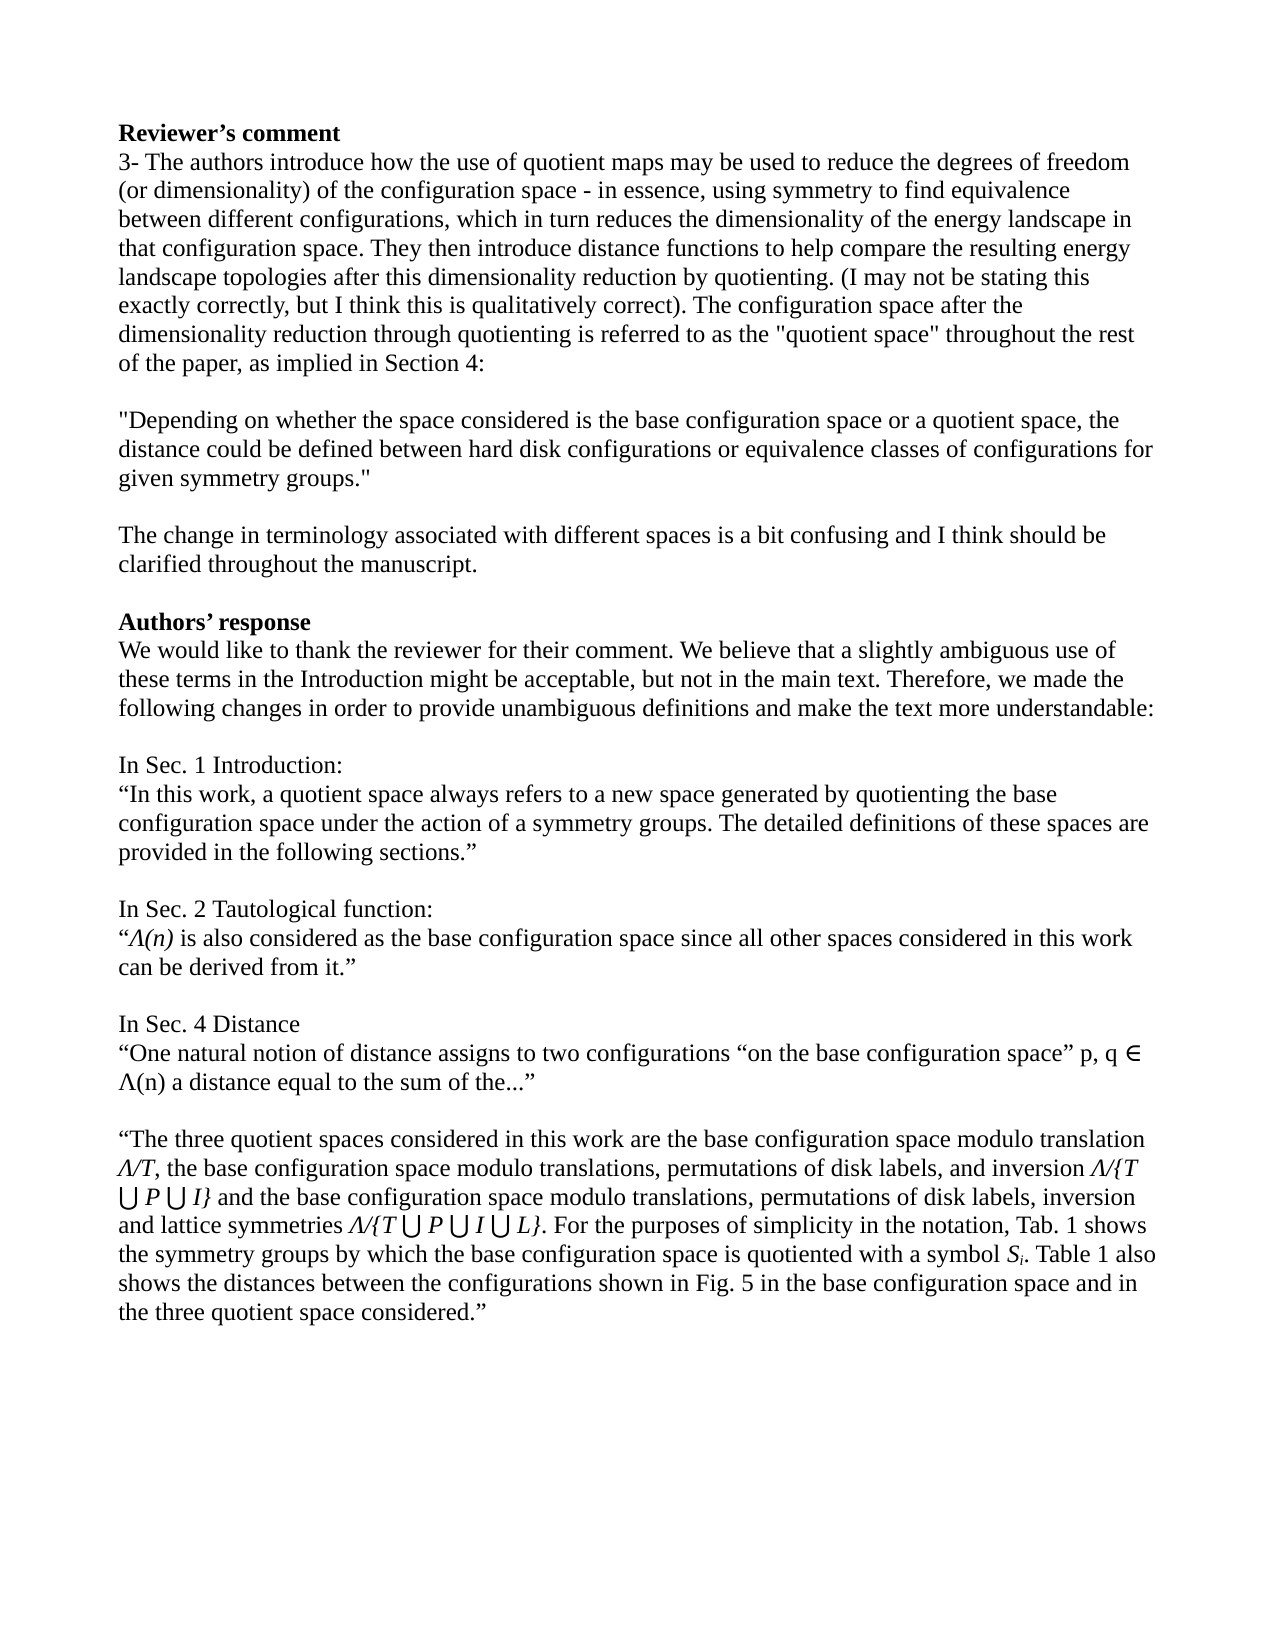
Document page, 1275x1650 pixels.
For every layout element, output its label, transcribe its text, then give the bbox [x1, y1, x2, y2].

text “In this work, a quotient space always refers to a new space generated by quotienting the base configuration space under the action of a symmetry groups. The detailed definitions of these spaces are provided in the following sections.” [118, 779, 1157, 866]
text Authors’ response [118, 607, 1157, 636]
text “One natural notion of distance assigns to two configurations “on the base configuration space” p, q ∈ Λ(n) a distance equal to the sum of the...” [118, 1038, 1157, 1096]
text “Λ(n) is also considered as the base configuration space since all other spaces considered in this work can be derived from it.” [118, 923, 1157, 981]
text In Sec. 2 Tautological function: [118, 894, 1157, 923]
text In Sec. 1 Introduction: [118, 751, 1157, 779]
text Reviewer’s comment [118, 118, 1157, 147]
text We would like to thank the reviewer for their comment. We believe that a slightly ambiguous use of these terms in the Introduction might be acceptable, but not in the main text. Therefore, we made the following changes in order to provide unambiguous definitions and make the text more understandable: [118, 636, 1157, 722]
text “The three quotient spaces considered in this work are the base configuration space modulo translation Λ/T, the base configuration space modulo translations, permutations of disk labels, and inversion Λ/{T ⋃ P ⋃ I} and the base configuration space modulo translations, permutations of disk labels, inversion and lattice symmetries Λ/{T ⋃ P ⋃ I ⋃ L}. For the purposes of simplicity in the notation, Tab. 1 shows the symmetry groups by which the base configuration space is quotiented with a symbol Si. Table 1 also shows the distances between the configurations shown in Fig. 5 in the base configuration space and in the three quotient space considered.” [118, 1124, 1157, 1326]
text In Sec. 4 Distance [118, 1009, 1157, 1038]
text 3- The authors introduce how the use of quotient maps may be used to reduce the degrees of freedom (or dimensionality) of the configuration space - in essence, using symmetry to find equivalence between different configurations, which in turn reduces the dimensionality of the energy landscape in that configuration space. They then introduce distance functions to help compare the resulting energy landscape topologies after this dimensionality reduction by quotienting. (I may not be stating this exactly correctly, but I think this is qualitatively correct). The configuration space after the dimensionality reduction through quotienting is referred to as the "quotient space" throughout the rest of the paper, as implied in Section 4: "Depending on whether the space considered is the base configuration space or a quotient space, the distance could be defined between hard disk configurations or equivalence classes of configurations for given symmetry groups." The change in terminology associated with different spaces is a bit confusing and I think should be clarified throughout the manuscript. [118, 147, 1157, 578]
